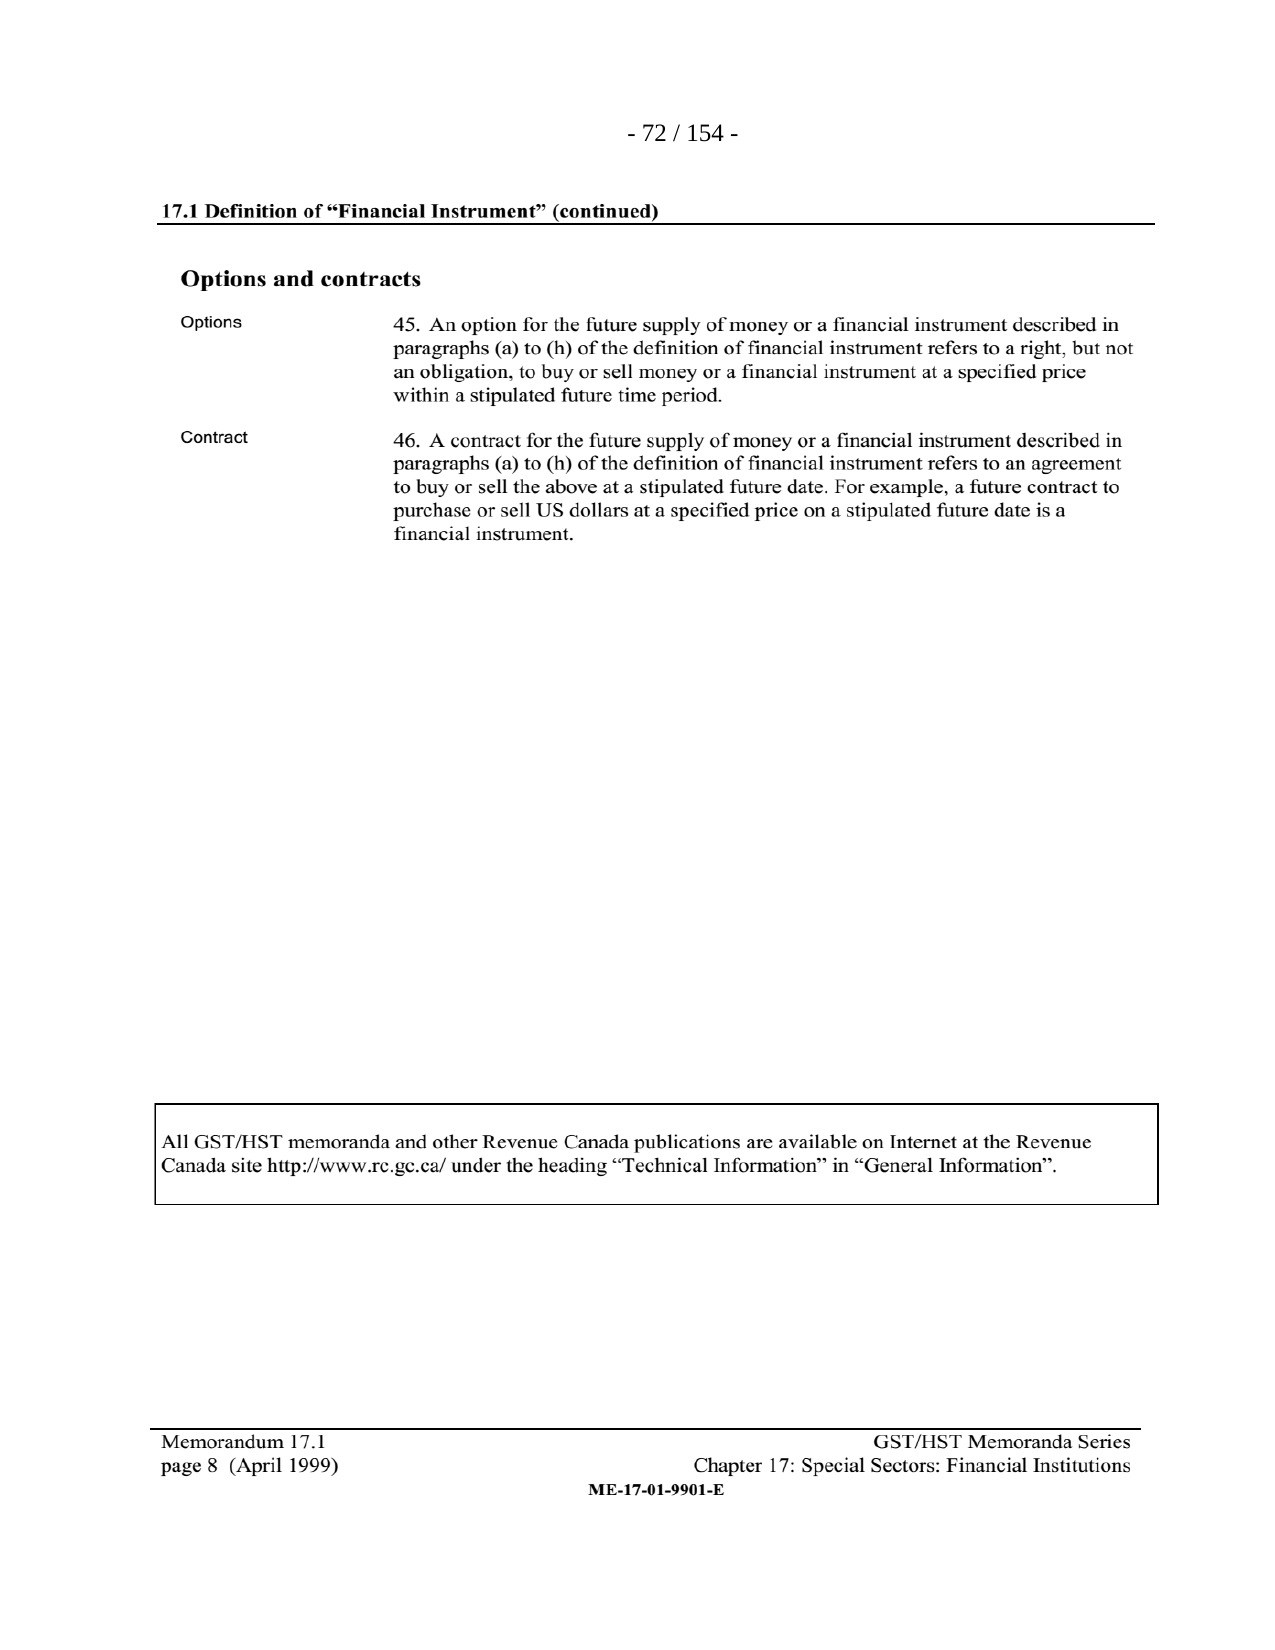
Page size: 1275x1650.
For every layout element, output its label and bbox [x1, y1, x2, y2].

picture [133, 191, 1173, 1520]
